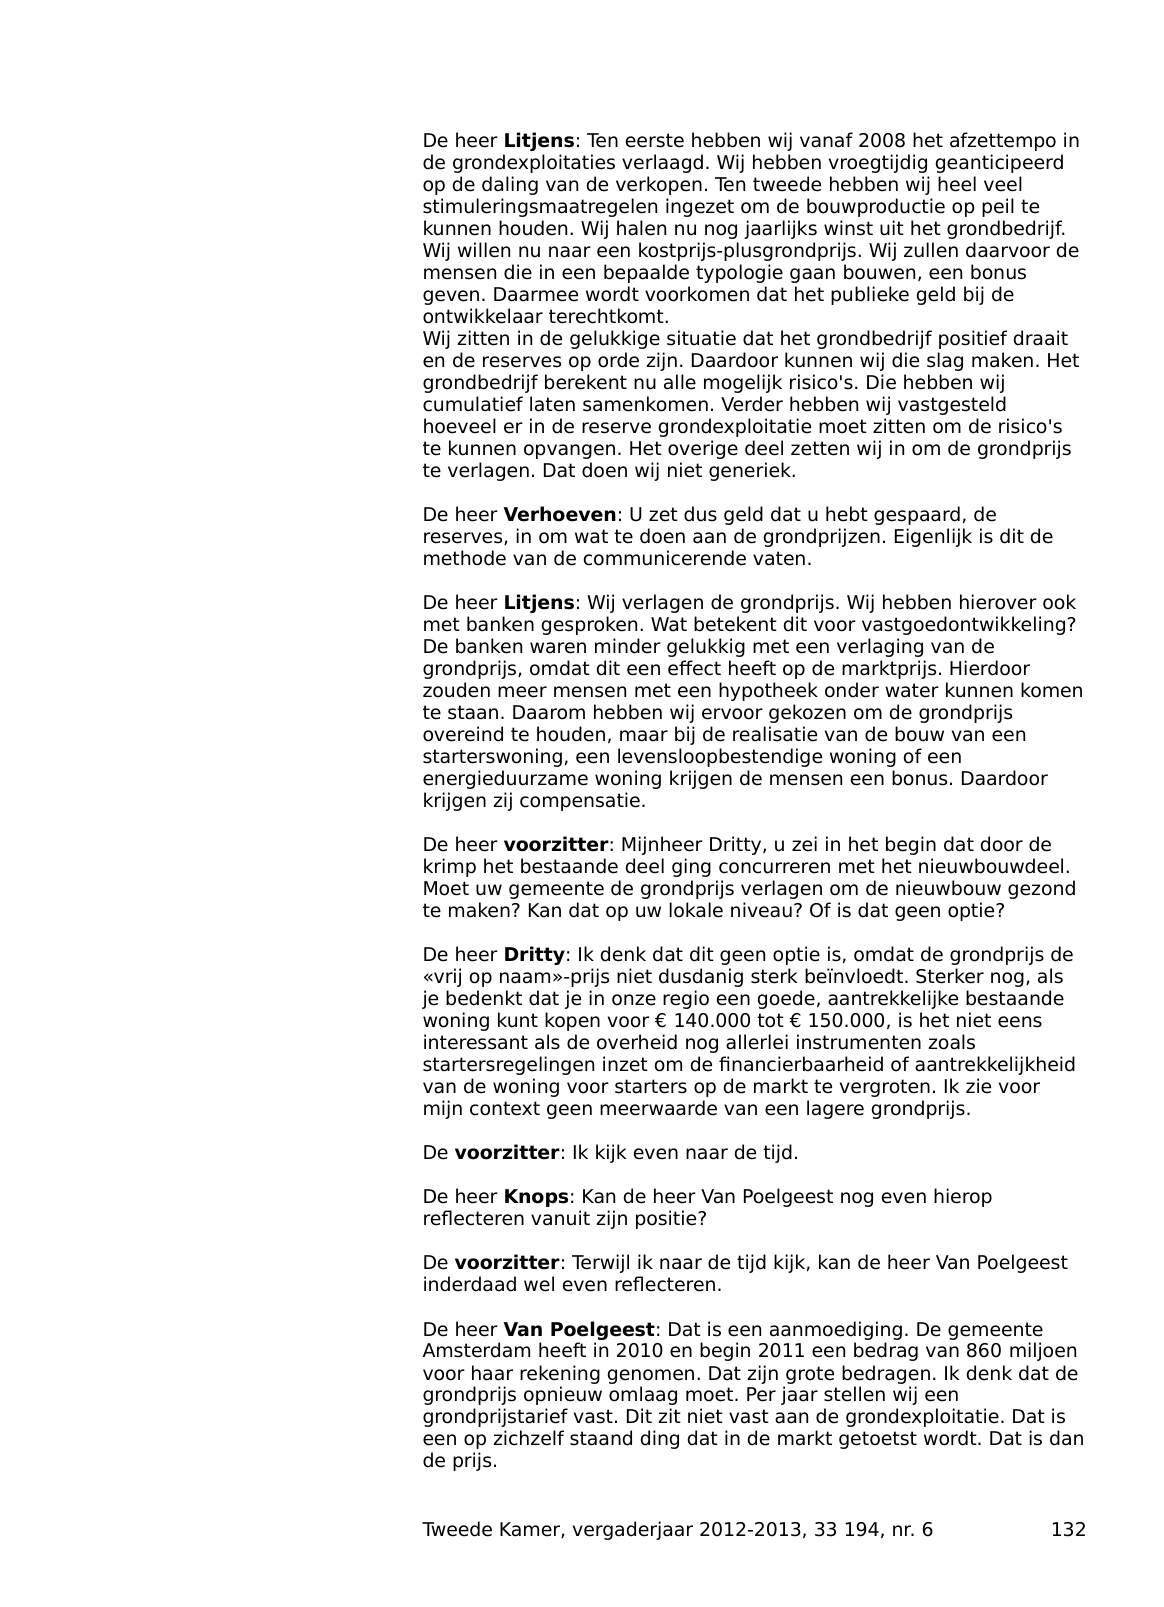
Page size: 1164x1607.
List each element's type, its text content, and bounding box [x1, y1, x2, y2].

text De heer Verhoeven: U zet dus geld dat u hebt gespaard, de reserves, in om wat te doen aan de grondprijzen. Eigenlijk is dit de methode van de communicerende vaten. [422, 504, 1087, 570]
text De voorzitter: Ik kijk even naar de tijd. [422, 1142, 1087, 1164]
text De heer Dritty: Ik denk dat dit geen optie is, omdat de grondprijs de «vrij op naam»-prijs niet dusdanig sterk beïnvloedt. Sterker nog, als je bedenkt dat je in onze regio een goede, aantrekkelijke bestaande woning kunt kopen voor € 140.000 tot € 150.000, is het niet eens interessant als de overheid nog allerlei instrumenten zoals startersregelingen inzet om de financierbaarheid of aantrekkelijkheid van de woning voor starters op de markt te vergroten. Ik zie voor mijn context geen meerwaarde van een lagere grondprijs. [422, 944, 1087, 1120]
text De heer Litjens: Wij verlagen de grondprijs. Wij hebben hierover ook met banken gesproken. Wat betekent dit voor vastgoedontwikkeling? De banken waren minder gelukkig met een verlaging van de grondprijs, omdat dit een effect heeft op de marktprijs. Hierdoor zouden meer mensen met een hypotheek onder water kunnen komen te staan. Daarom hebben wij ervoor gekozen om de grondprijs overeind te houden, maar bij de realisatie van de bouw van een starterswoning, een levensloopbestendige woning of een energieduurzame woning krijgen de mensen een bonus. Daardoor krijgen zij compensatie. [422, 592, 1087, 812]
text Wij zitten in de gelukkige situatie dat het grondbedrijf positief draait en de reserves op orde zijn. Daardoor kunnen wij die slag maken. Het grondbedrijf berekent nu alle mogelijk risico's. Die hebben wij cumulatief laten samenkomen. Verder hebben wij vastgesteld hoeveel er in de reserve grondexploitatie moet zitten om de risico's te kunnen opvangen. Het overige deel zetten wij in om de grondprijs te verlagen. Dat doen wij niet generiek. [422, 328, 1087, 482]
text De heer Knops: Kan de heer Van Poelgeest nog even hierop reflecteren vanuit zijn positie? [422, 1186, 1087, 1230]
text De voorzitter: Terwijl ik naar de tijd kijk, kan de heer Van Poelgeest inderdaad wel even reflecteren. [422, 1252, 1087, 1296]
text De heer Van Poelgeest: Dat is een aanmoediging. De gemeente Amsterdam heeft in 2010 en begin 2011 een bedrag van 860 miljoen voor haar rekening genomen. Dat zijn grote bedragen. Ik denk dat de grondprijs opnieuw omlaag moet. Per jaar stellen wij een grondprijstarief vast. Dit zit niet vast aan de grondexploitatie. Dat is een op zichzelf staand ding dat in de markt getoetst wordt. Dat is dan de prijs. [422, 1318, 1087, 1472]
text De heer Litjens: Ten eerste hebben wij vanaf 2008 het afzettempo in de grondexploitaties verlaagd. Wij hebben vroegtijdig geanticipeerd op de daling van de verkopen. Ten tweede hebben wij heel veel stimuleringsmaatregelen ingezet om de bouwproductie op peil te kunnen houden. Wij halen nu nog jaarlijks winst uit het grondbedrijf. Wij willen nu naar een kostprijs-plusgrondprijs. Wij zullen daarvoor de mensen die in een bepaalde typologie gaan bouwen, een bonus geven. Daarmee wordt voorkomen dat het publieke geld bij de ontwikkelaar terechtkomt. [422, 130, 1087, 328]
text De heer voorzitter: Mijnheer Dritty, u zei in het begin dat door de krimp het bestaande deel ging concurreren met het nieuwbouwdeel. Moet uw gemeente de grondprijs verlagen om de nieuwbouw gezond te maken? Kan dat op uw lokale niveau? Of is dat geen optie? [422, 834, 1087, 922]
